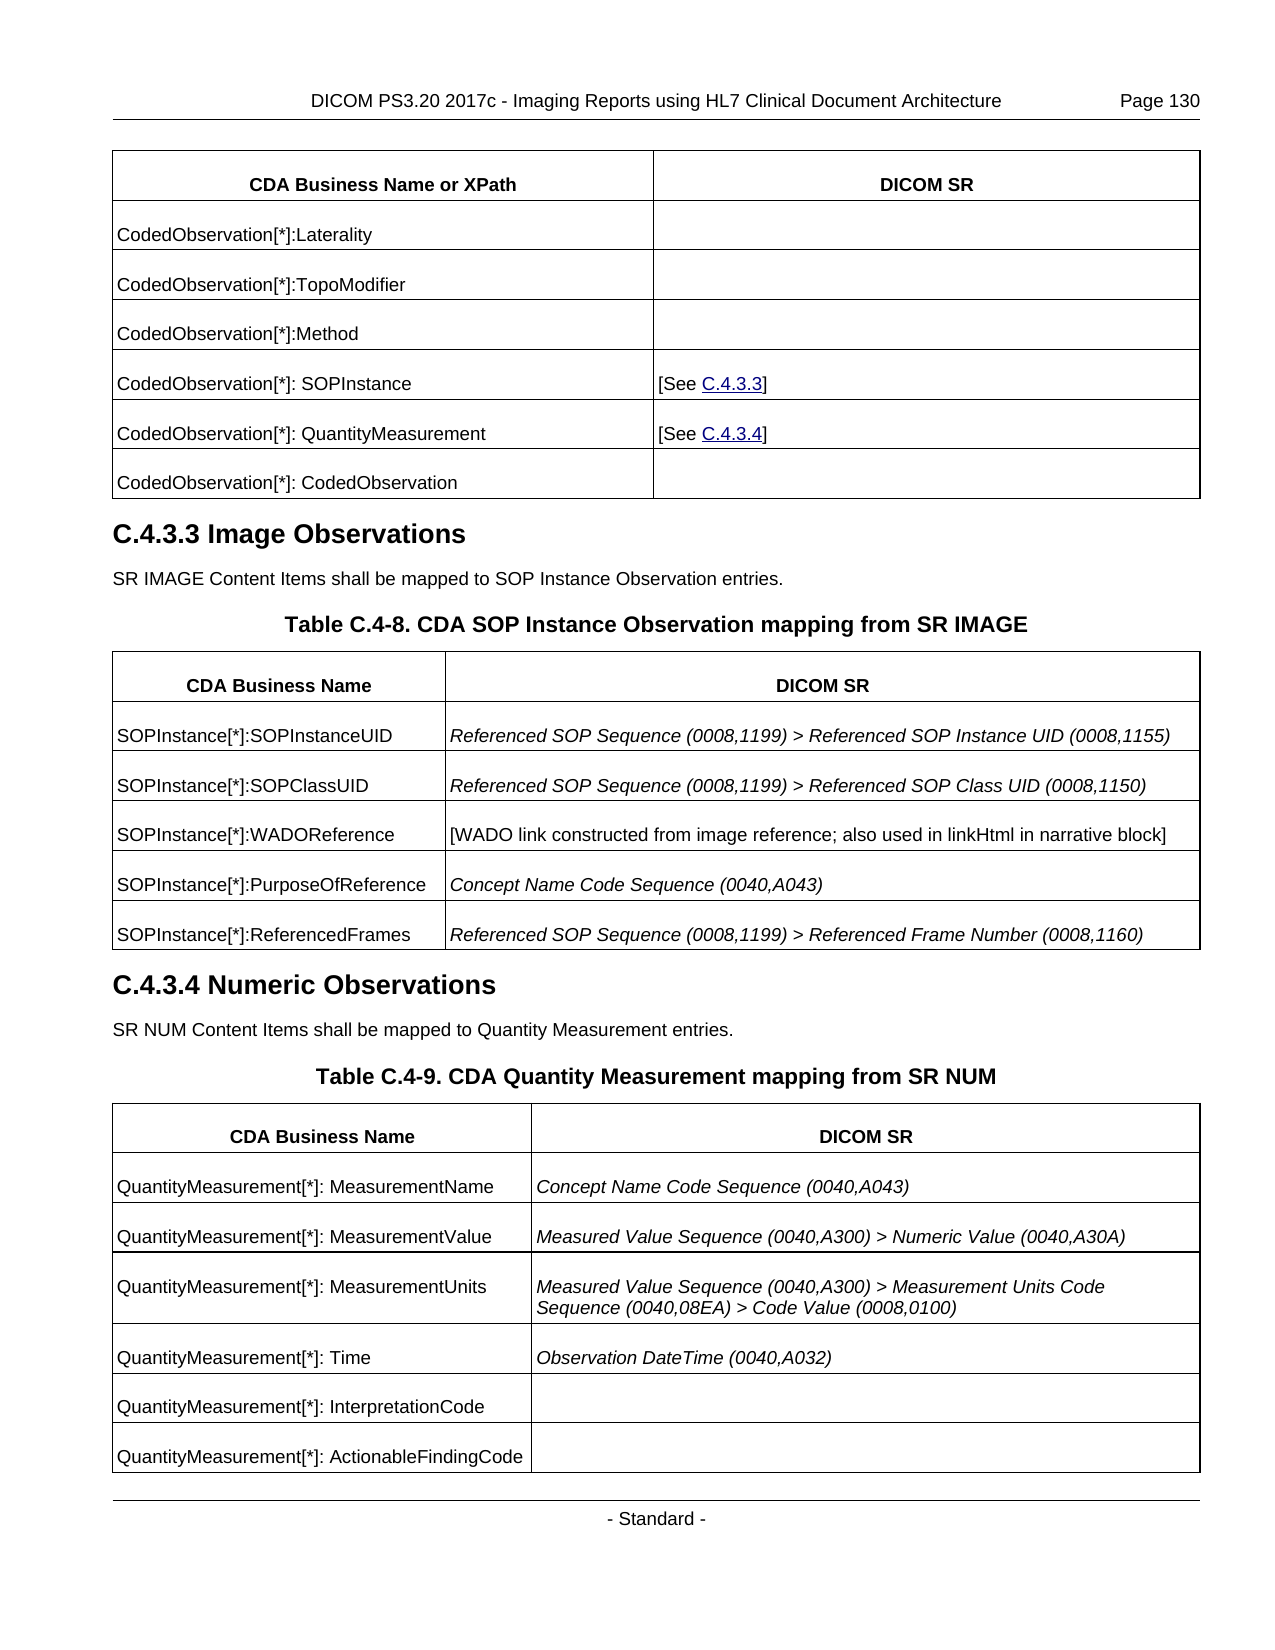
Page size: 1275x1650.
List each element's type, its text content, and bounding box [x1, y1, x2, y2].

table_header CDA Business Name or XPath [113, 151, 653, 200]
text Table C.4-8. CDA SOP Instance Observation mapping from SR IMAGE [112, 612, 1200, 637]
table_cell Referenced SOP Sequence (0008,1199) > Referenced SOP Instance UID (0008,1155) [446, 702, 1199, 750]
table_cell SOPInstance[*]:WADOReference [113, 801, 445, 850]
table_header CDA Business Name [113, 1104, 531, 1152]
table_cell Referenced SOP Sequence (0008,1199) > Referenced SOP Class UID (0008,1150) [446, 751, 1199, 800]
table_cell CodedObservation[*]: QuantityMeasurement [113, 400, 653, 448]
table_cell QuantityMeasurement[*]: MeasurementName [113, 1153, 531, 1202]
table_cell Measured Value Sequence (0040,A300) > Numeric Value (0040,A30A) [532, 1203, 1199, 1251]
table_cell [654, 201, 1199, 249]
table_cell [WADO link constructed from image reference; also used in linkHtml in narrative block] [446, 801, 1199, 850]
table_cell SOPInstance[*]:SOPClassUID [113, 751, 445, 800]
table_cell QuantityMeasurement[*]: MeasurementValue [113, 1203, 531, 1251]
table_cell CodedObservation[*]: SOPInstance [113, 350, 653, 398]
table_cell Concept Name Code Sequence (0040,A043) [446, 851, 1199, 899]
text SR IMAGE Content Items shall be mapped to SOP Instance Observation entries. [112, 568, 1200, 589]
table_cell [See C.4.3.3] [654, 350, 1199, 398]
text SR NUM Content Items shall be mapped to Quantity Measurement entries. [112, 1019, 1200, 1041]
table_cell SOPInstance[*]:ReferencedFrames [113, 901, 445, 949]
table_cell [654, 449, 1199, 498]
table_cell Referenced SOP Sequence (0008,1199) > Referenced Frame Number (0008,1160) [446, 901, 1199, 949]
table_cell SOPInstance[*]:SOPInstanceUID [113, 702, 445, 750]
table_header DICOM SR [654, 151, 1199, 200]
table_cell CodedObservation[*]: CodedObservation [113, 449, 653, 498]
table_cell CodedObservation[*]:Laterality [113, 201, 653, 249]
table_header DICOM SR [446, 652, 1199, 701]
table_cell [See C.4.3.4] [654, 400, 1199, 448]
table_cell [532, 1374, 1199, 1422]
text Table C.4-9. CDA Quantity Measurement mapping from SR NUM [112, 1063, 1200, 1089]
table_cell SOPInstance[*]:PurposeOfReference [113, 851, 445, 899]
table_cell QuantityMeasurement[*]: ActionableFindingCode [113, 1423, 531, 1472]
table_cell QuantityMeasurement[*]: InterpretationCode [113, 1374, 531, 1422]
text C.4.3.3 Image Observations [112, 518, 1200, 549]
table_cell [654, 250, 1199, 299]
table_cell CodedObservation[*]:TopoModifier [113, 250, 653, 299]
table_cell QuantityMeasurement[*]: MeasurementUnits [113, 1253, 531, 1323]
table_cell QuantityMeasurement[*]: Time [113, 1324, 531, 1372]
table_cell [532, 1423, 1199, 1472]
text C.4.3.4 Numeric Observations [112, 969, 1200, 1000]
table_cell Concept Name Code Sequence (0040,A043) [532, 1153, 1199, 1202]
table_cell Observation DateTime (0040,A032) [532, 1324, 1199, 1372]
table_header CDA Business Name [113, 652, 445, 701]
table_cell Measured Value Sequence (0040,A300) > Measurement Units Code Sequence (0040,08EA) > Code Value (0008,0100) [532, 1253, 1199, 1323]
table_cell CodedObservation[*]:Method [113, 300, 653, 349]
table_header DICOM SR [532, 1104, 1199, 1152]
table_cell [654, 300, 1199, 349]
